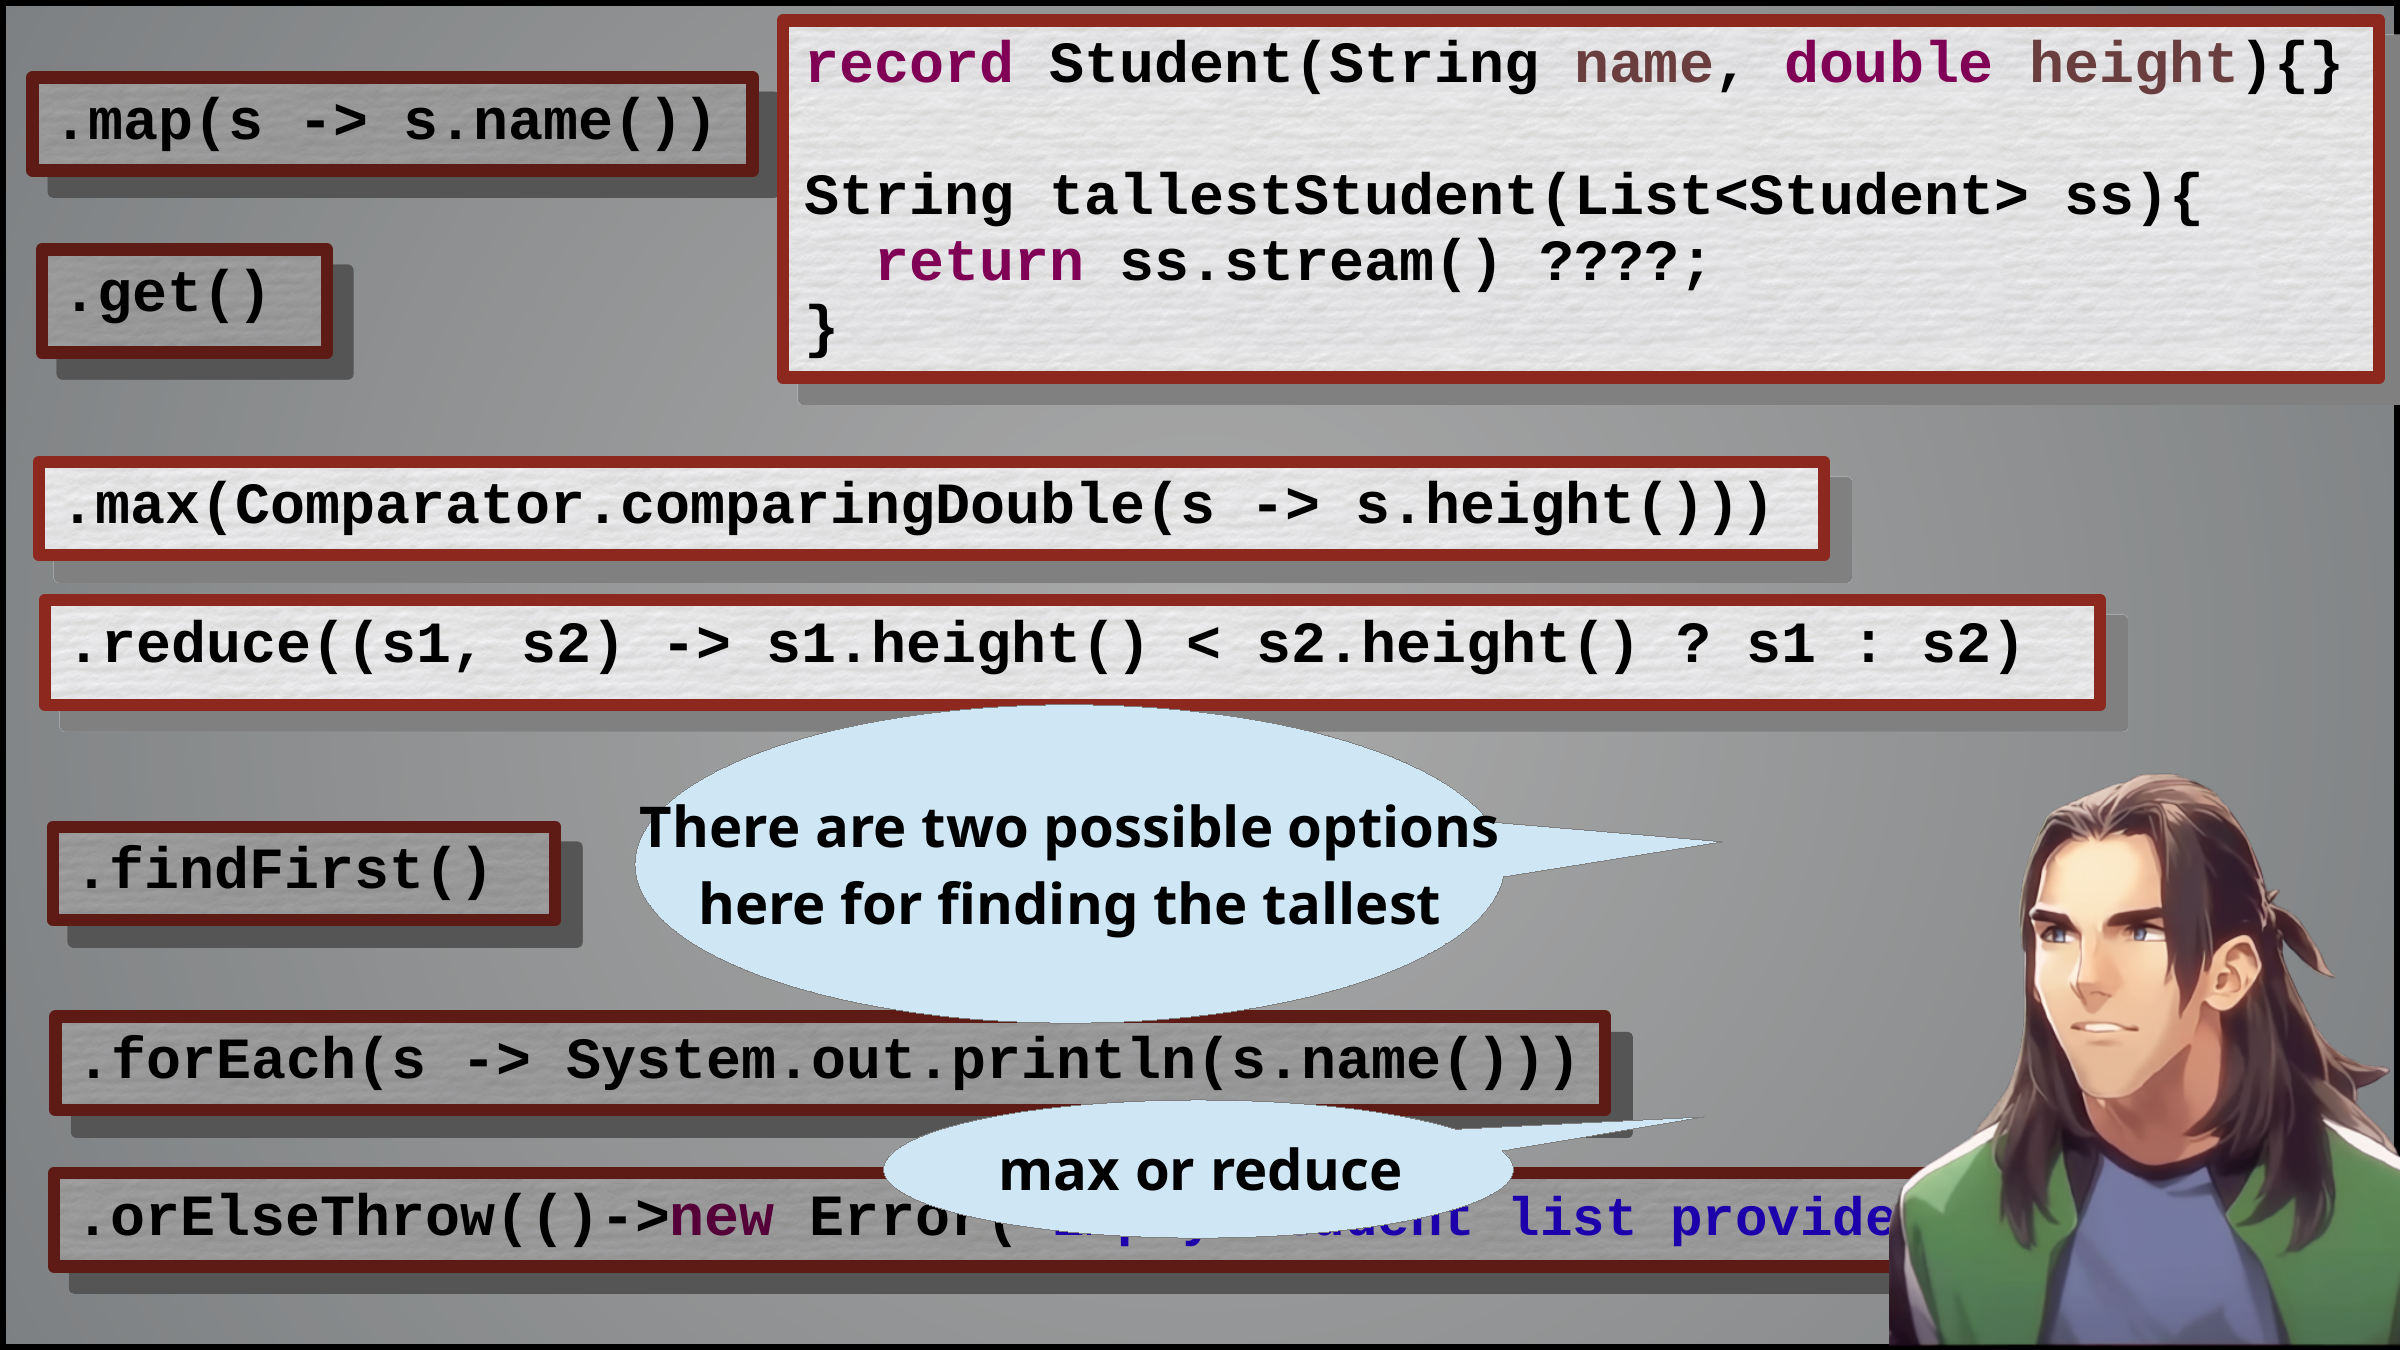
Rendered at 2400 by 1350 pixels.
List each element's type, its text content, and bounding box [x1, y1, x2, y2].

text_box There are two possible options here for finding the tallest [634, 704, 1723, 1024]
text_box .max(Comparator.comparingDouble(s -> s.height())) [39, 461, 1825, 556]
text_box record Student(String name, double height){} String tallestStudent(List<Student> ss){ return ss.stream() ????; } [783, 20, 2380, 378]
picture [1889, 769, 2400, 1350]
text_box .reduce((s1, s2) -> s1.height() < s2.height() ? s1 : s2) [45, 600, 2101, 705]
text_box [0, 0, 2400, 1350]
text_box max or reduce [883, 1099, 1705, 1239]
